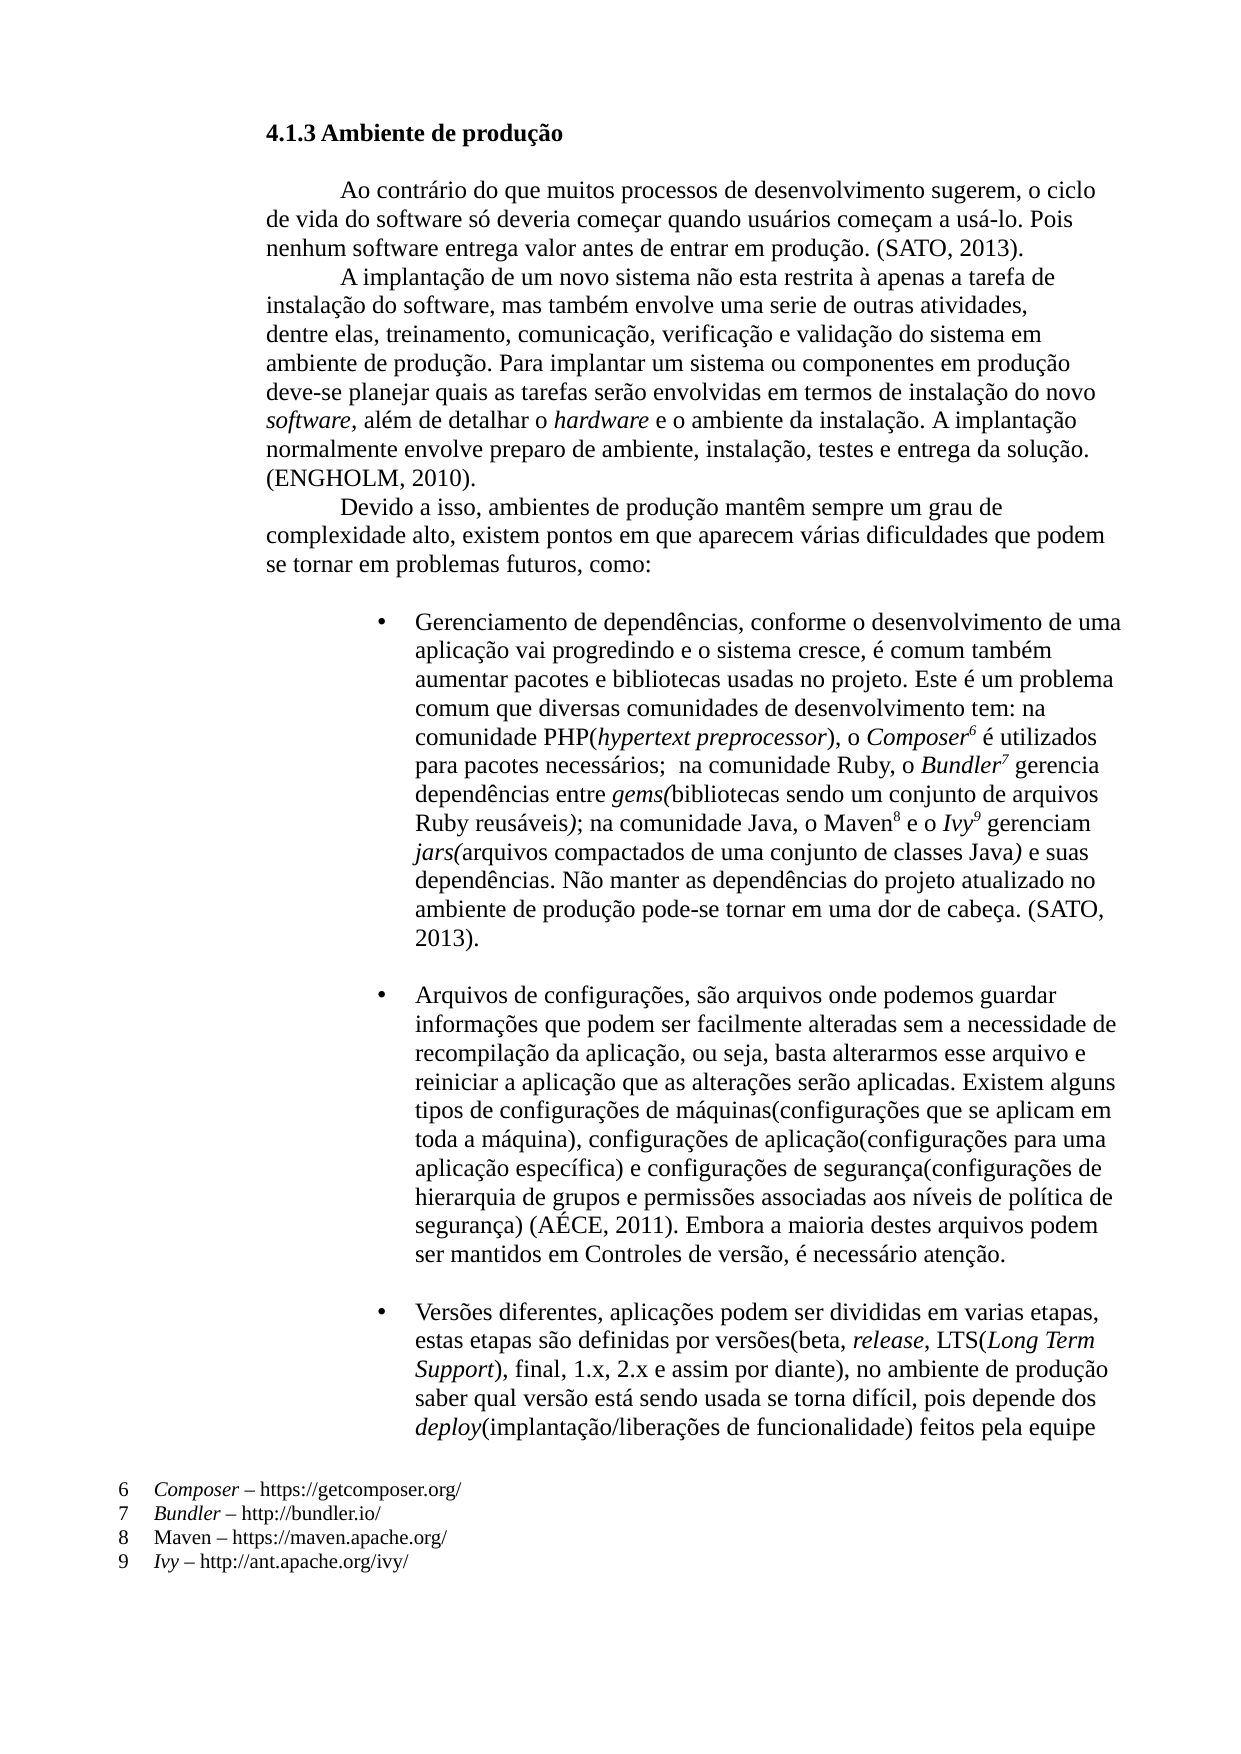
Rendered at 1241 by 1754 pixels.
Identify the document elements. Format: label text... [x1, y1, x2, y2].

text 4.1.3 Ambiente de produção [118, 118, 1122, 147]
list Composer – https://getcomposer.org/ [118, 1477, 1122, 1501]
list Versões diferentes, aplicações podem ser divididas em varias etapas, estas etapas são definidas por versões(beta, release, LTS(Long Term Support), final, 1.x, 2.x e assim por diante), no ambiente de produção saber qual versão está sendo usada se torna difícil, pois depende dos deploy(implantação/liberações de funcionalidade) feitos pela equipe [377, 1297, 1122, 1441]
text de vida do software só deveria começar quando usuários começam a usá-lo. Pois nenhum software entrega valor antes de entrar em produção. (SATO, 2013). [118, 204, 1122, 262]
text Ao contrário do que muitos processos de desenvolvimento sugerem, o ciclo [118, 176, 1122, 204]
list Bundler – http://bundler.io/ [118, 1501, 1122, 1525]
text Devido a isso, ambientes de produção mantêm sempre um grau de complexidade alto, existem pontos em que aparecem várias dificuldades que podem se tornar em problemas futuros, como: [118, 492, 1122, 578]
text A implantação de um novo sistema não esta restrita à apenas a tarefa de instalação do software, mas também envolve uma serie de outras atividades, dentre elas, treinamento, comunicação, verificação e validação do sistema em ambiente de produção. Para implantar um sistema ou componentes em produção deve-se planejar quais as tarefas serão envolvidas em termos de instalação do novo software, além de detalhar o hardware e o ambiente da instalação. A implantação normalmente envolve preparo de ambiente, instalação, testes e entrega da solução. (ENGHOLM, 2010). [118, 262, 1122, 492]
list Arquivos de configurações, são arquivos onde podemos guardar informações que podem ser facilmente alteradas sem a necessidade de recompilação da aplicação, ou seja, basta alterarmos esse arquivo e reiniciar a aplicação que as alterações serão aplicadas. Existem alguns tipos de configurações de máquinas(configurações que se aplicam em toda a máquina), configurações de aplicação(configurações para uma aplicação específica) e configurações de segurança(configurações de hierarquia de grupos e permissões associadas aos níveis de política de segurança) (AÉCE, 2011). Embora a maioria destes arquivos podem ser mantidos em Controles de versão, é necessário atenção. [377, 981, 1122, 1268]
list Ivy – http://ant.apache.org/ivy/ [118, 1549, 1122, 1573]
list Gerenciamento de dependências, conforme o desenvolvimento de uma aplicação vai progredindo e o sistema cresce, é comum também aumentar pacotes e bibliotecas usadas no projeto. Este é um problema comum que diversas comunidades de desenvolvimento tem: na comunidade PHP(hypertext preprocessor), o Composer é utilizados para pacotes necessários; na comunidade Ruby, o Bundler gerencia dependências entre gems(bibliotecas sendo um conjunto de arquivos Ruby reusáveis); na comunidade Java, o Maven e o Ivy gerenciam jars(arquivos compactados de uma conjunto de classes Java) e suas dependências. Não manter as dependências do projeto atualizado no ambiente de produção pode-se tornar em uma dor de cabeça. (SATO, 2013). [377, 607, 1122, 952]
list Maven – https://maven.apache.org/ [118, 1525, 1122, 1549]
